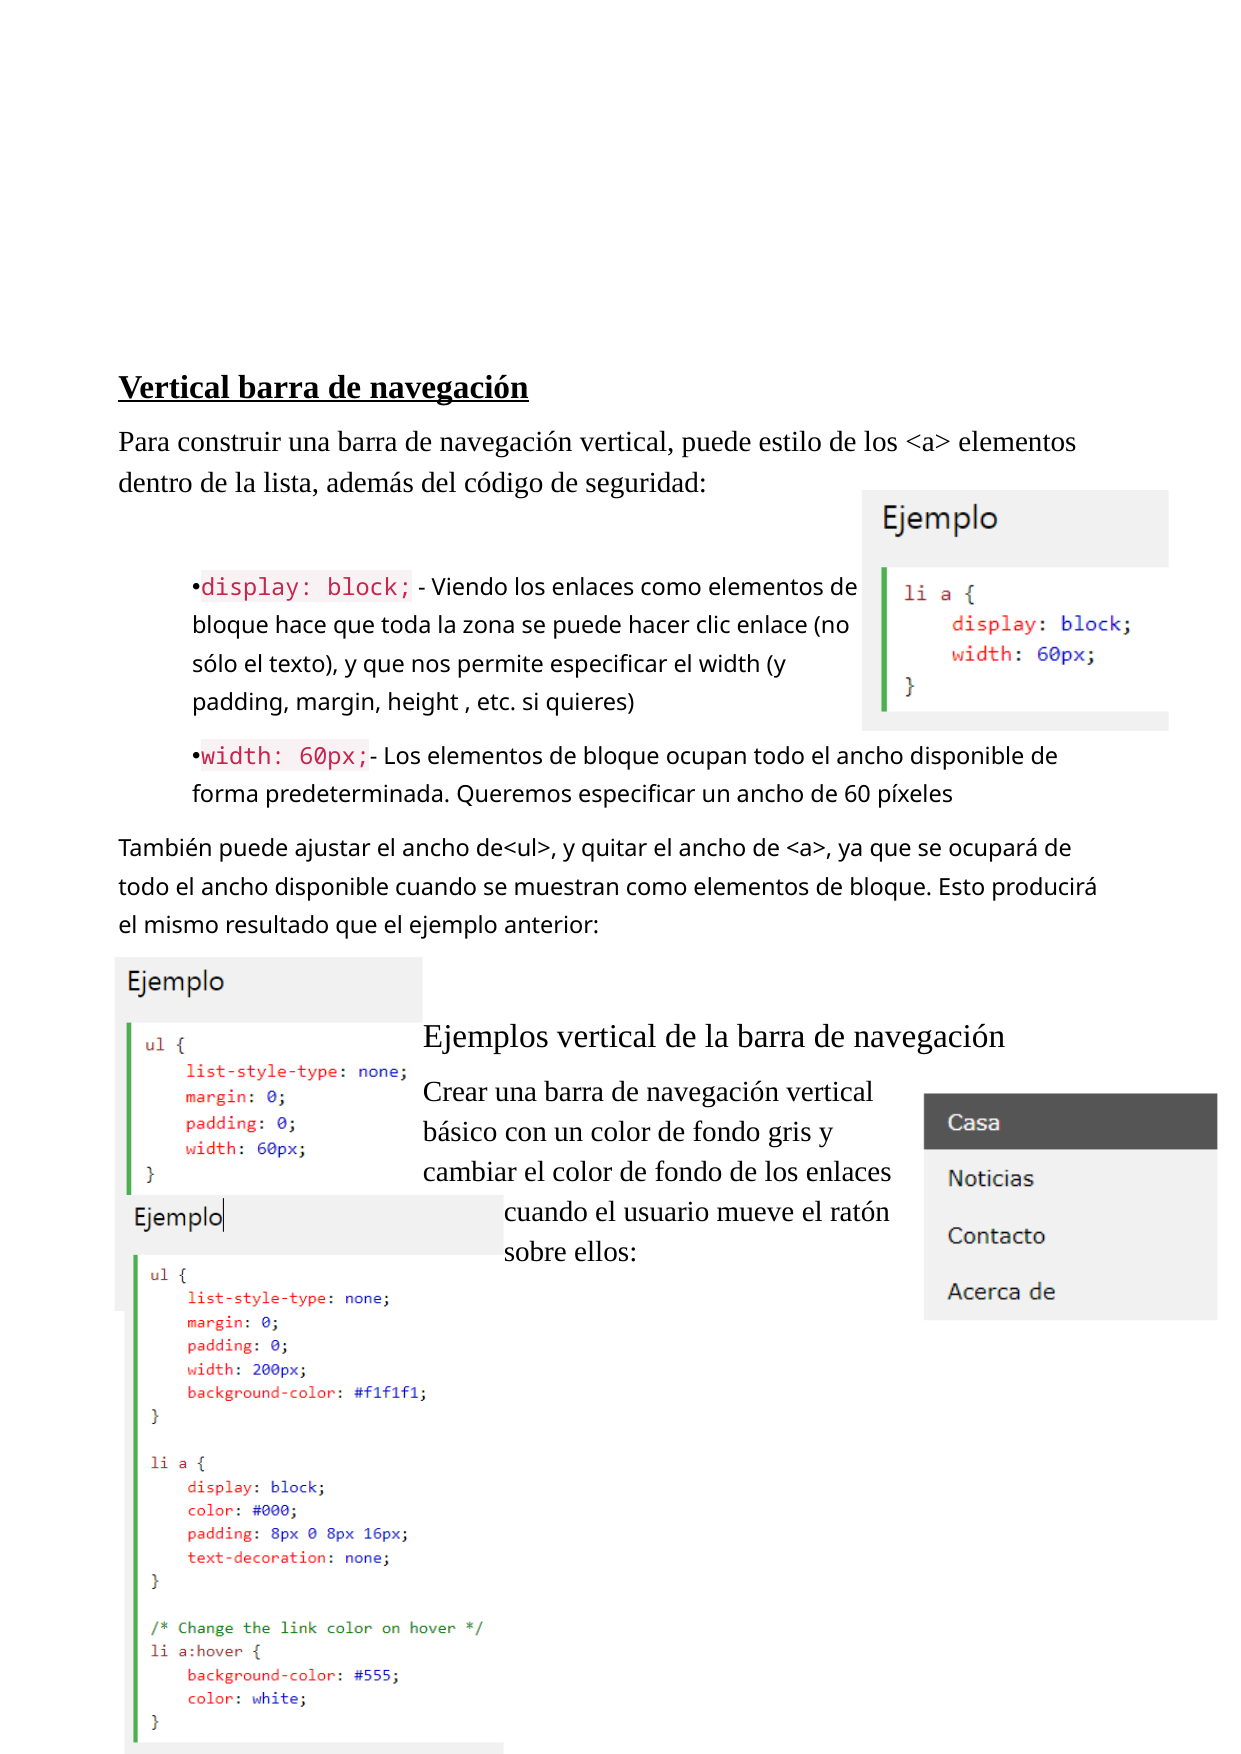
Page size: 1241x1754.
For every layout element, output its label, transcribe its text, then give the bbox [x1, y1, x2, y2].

text También puede ajustar el ancho de<ul>, y quitar el ancho de <a>, ya que se ocupará de todo el ancho disponible cuando se muestran como elementos de bloque. Esto producirá el mismo resultado que el ejemplo anterior: [118, 832, 1122, 940]
list display: block; - Viendo los enlaces como elementos de bloque hace que toda la zona se puede hacer clic enlace (no sólo el texto), y que nos permite especificar el width (y padding, margin, height , etc. si quieres) [118, 570, 861, 717]
list width: 60px;- Los elementos de bloque ocupan todo el ancho disponible de forma predeterminada. Queremos especificar un ancho de 60 píxeles [118, 739, 1122, 810]
subtitle Vertical barra de navegación [118, 367, 1122, 405]
picture [911, 1080, 1241, 1335]
picture [861, 490, 1169, 731]
picture [114, 957, 504, 1754]
text Para construir una barra de navegación vertical, puede estilo de los <a> elementos dentro de la lista, además del código de seguridad: [118, 424, 1122, 498]
subtitle Ejemplos vertical de la barra de navegación [423, 1016, 1122, 1054]
text Crear una barra de navegación vertical básico con un color de fondo gris y cambiar el color de fondo de los enlaces cuando el usuario mueve el ratón sobre ellos: [423, 1074, 1122, 1268]
